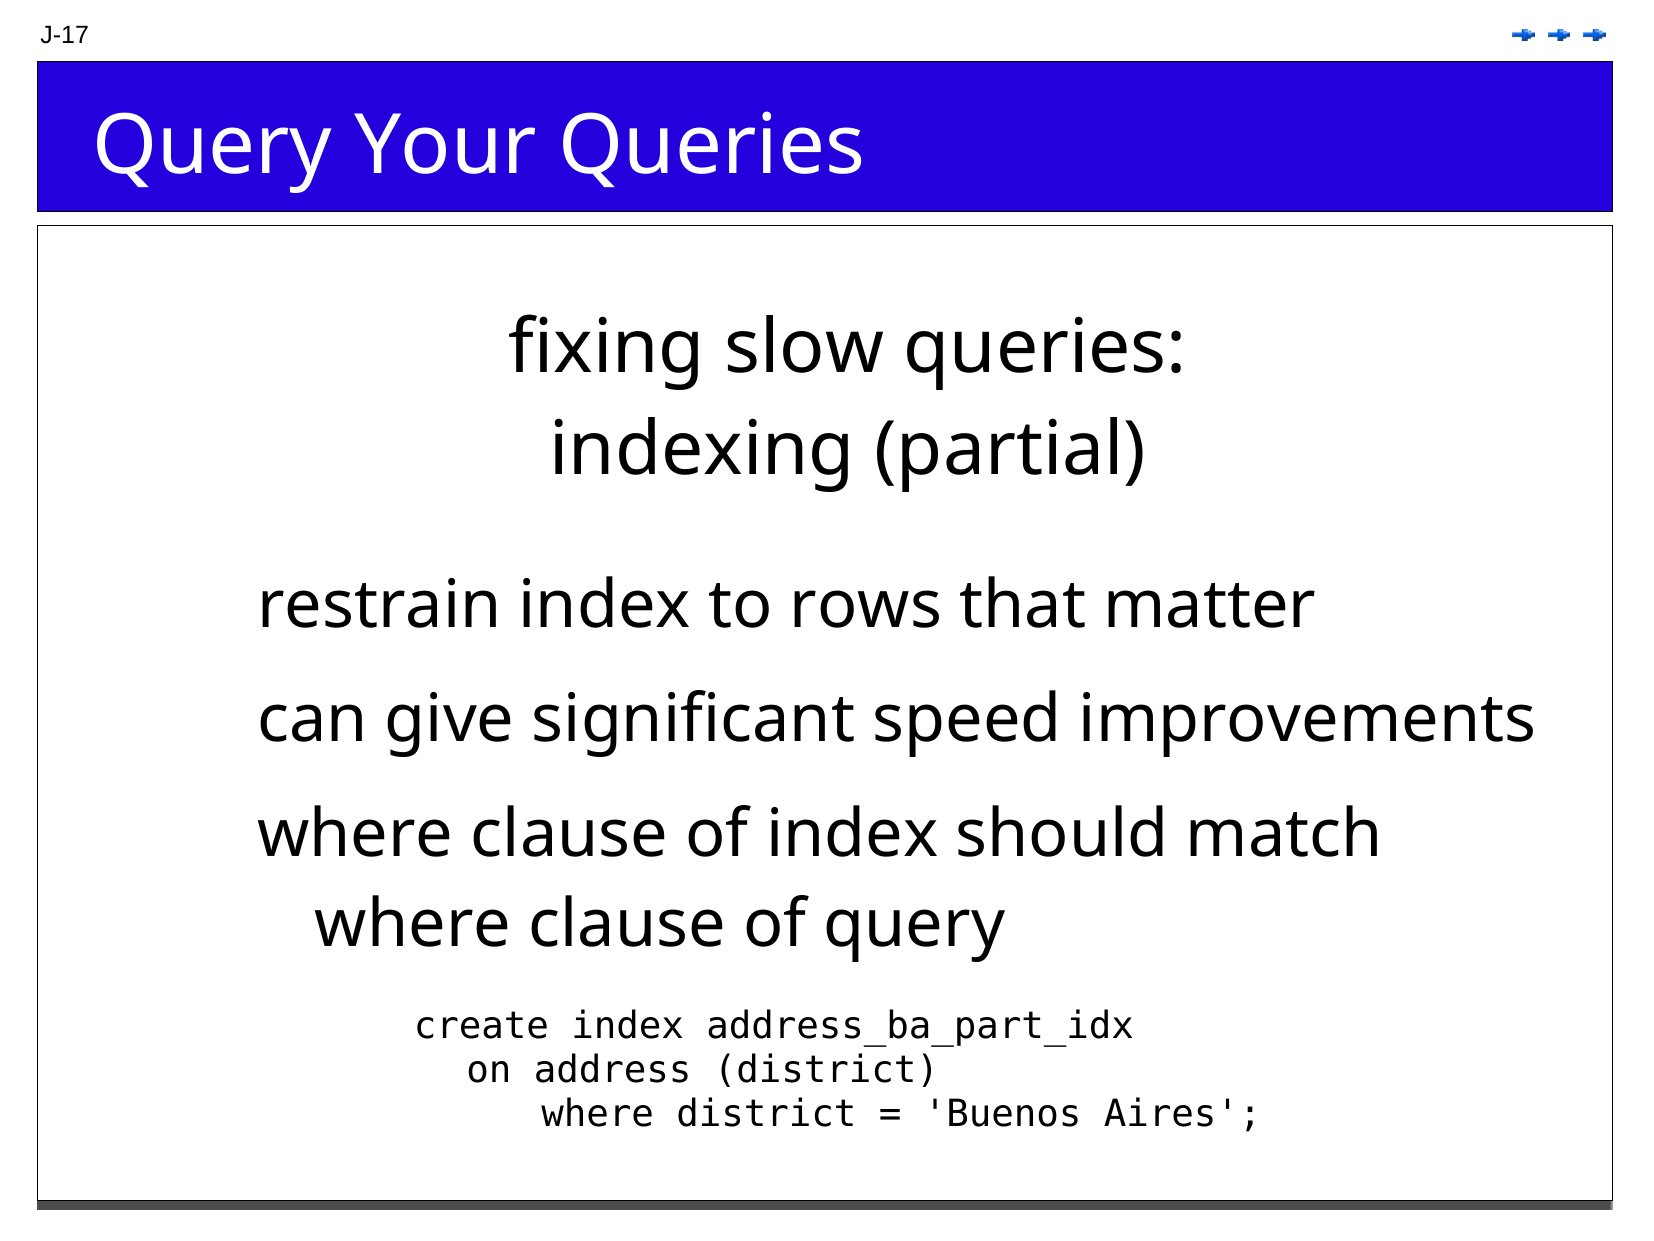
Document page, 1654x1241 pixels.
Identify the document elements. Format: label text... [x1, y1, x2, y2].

picture [1583, 29, 1606, 41]
text_box create index address_ba_part_idx on address (district) where district = 'Buenos Aires'; [376, 996, 1277, 1143]
text_box [37, 61, 1613, 212]
picture [1512, 29, 1535, 41]
text_box Query Your Queries [77, 77, 827, 193]
text_box restrain index to rows that matter can give significant speed improvements where clause of index should match where clause of query [225, 548, 1477, 933]
text_box J-17 [25, 13, 151, 70]
text_box fixing slow queries: indexing (partial) [493, 284, 1160, 480]
picture [1548, 29, 1570, 41]
text_box [37, 225, 1613, 1201]
